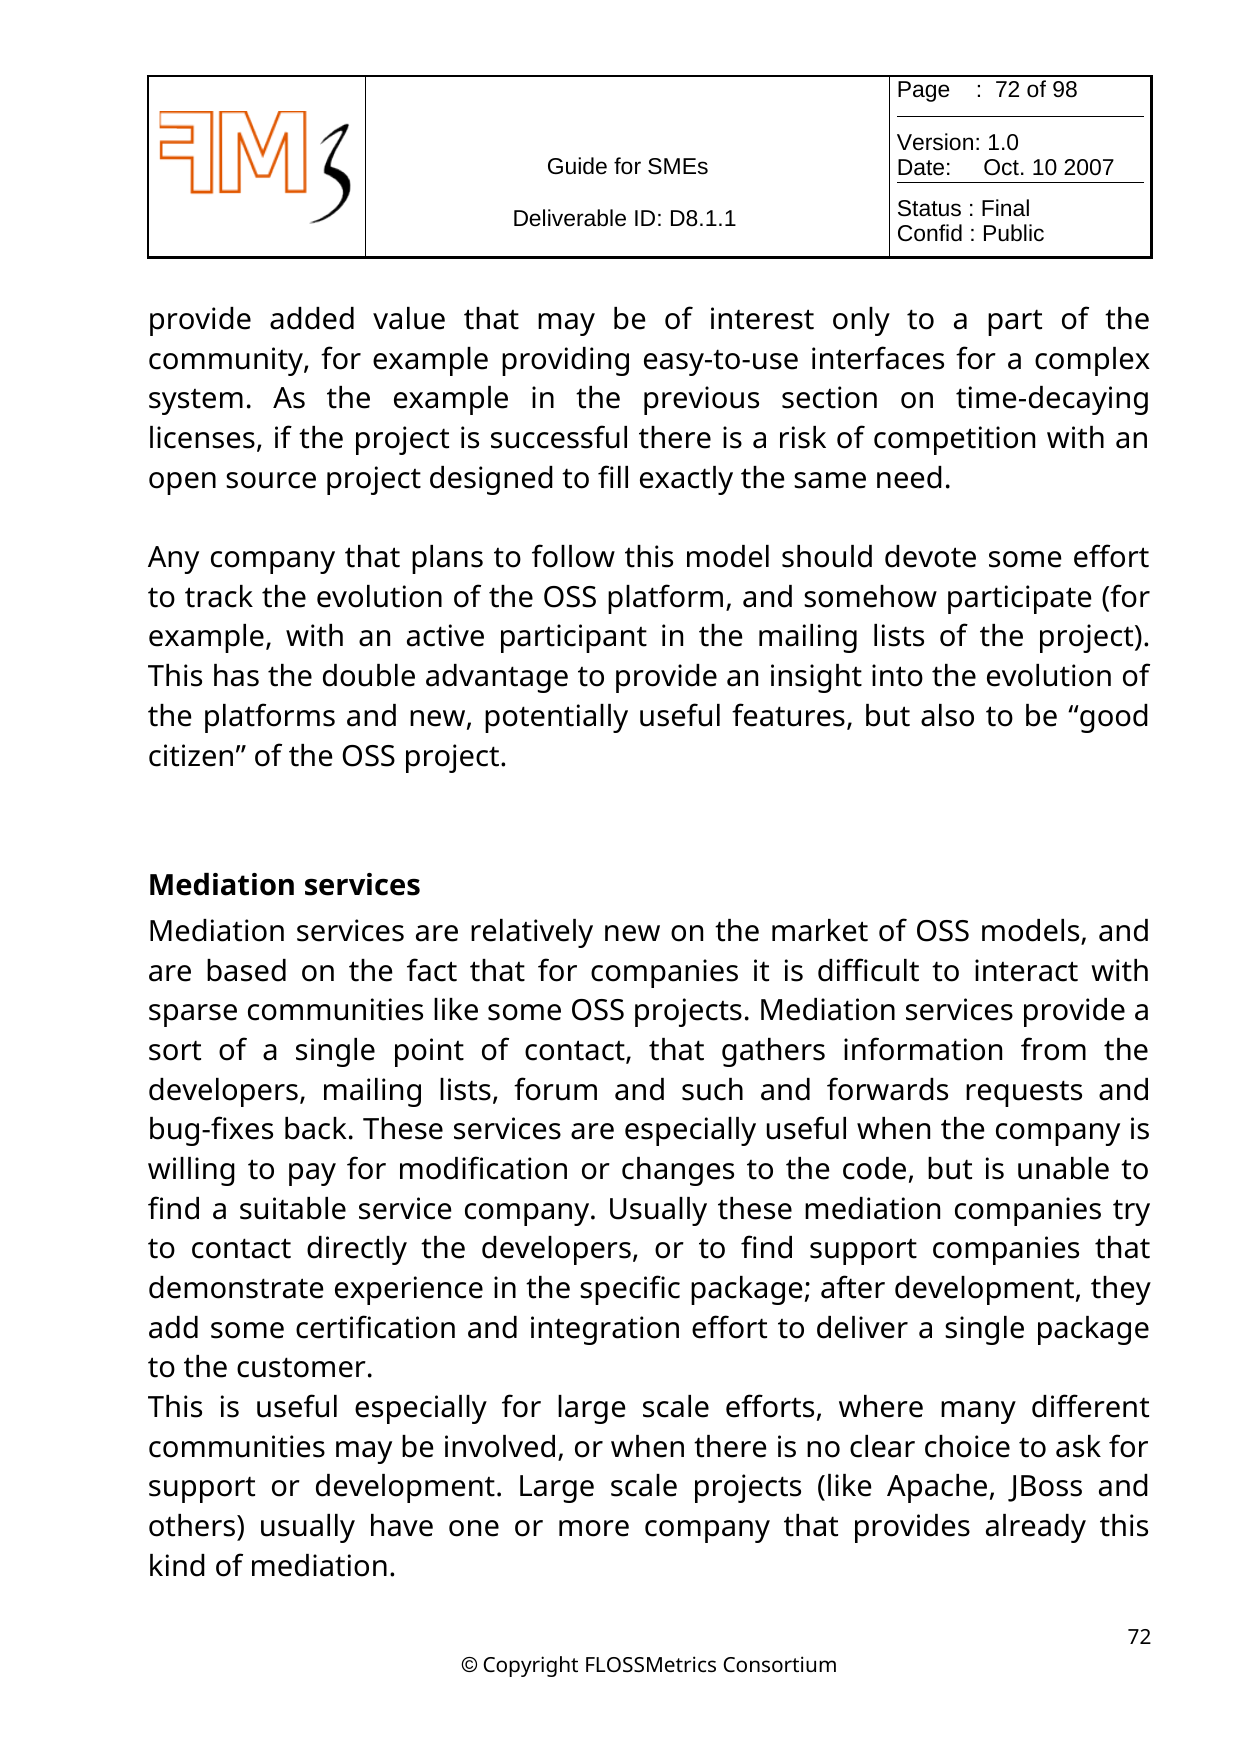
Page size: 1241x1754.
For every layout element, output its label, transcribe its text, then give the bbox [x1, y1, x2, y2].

text This is useful especially for large scale efforts, where many different communities may be involved, or when there is no clear choice to ask for support or development. Large scale projects (like Apache, JBoss and others) usually have one or more company that provides already this kind of mediation. [148, 1386, 1151, 1585]
text provide added value that may be of interest only to a part of the community, for example providing easy-to-use interfaces for a complex system. As the example in the previous section on time-decaying licenses, if the project is successful there is a risk of competition with an open source project designed to fill exactly the same need. [148, 298, 1151, 497]
subtitle Mediation services [148, 864, 1151, 904]
picture [159, 111, 351, 224]
text Mediation services are relatively new on the market of OSS models, and are based on the fact that for companies it is difficult to interact with sparse communities like some OSS projects. Mediation services provide a sort of a single point of contact, that gathers information from the developers, mailing lists, forum and such and forwards requests and bug-fixes back. These services are especially useful when the company is willing to pay for modification or changes to the code, but is unable to find a suitable service company. Usually these mediation companies try to contact directly the developers, or to find support companies that demonstrate experience in the specific package; after development, they add some certification and integration effort to deliver a single package to the customer. [148, 910, 1151, 1386]
text Any company that plans to follow this model should devote some effort to track the evolution of the OSS platform, and somehow participate (for example, with an active participant in the mailing lists of the project). This has the double advantage to provide an insight into the evolution of the platforms and new, potentially useful features, but also to be “good citizen” of the OSS project. [148, 536, 1151, 774]
